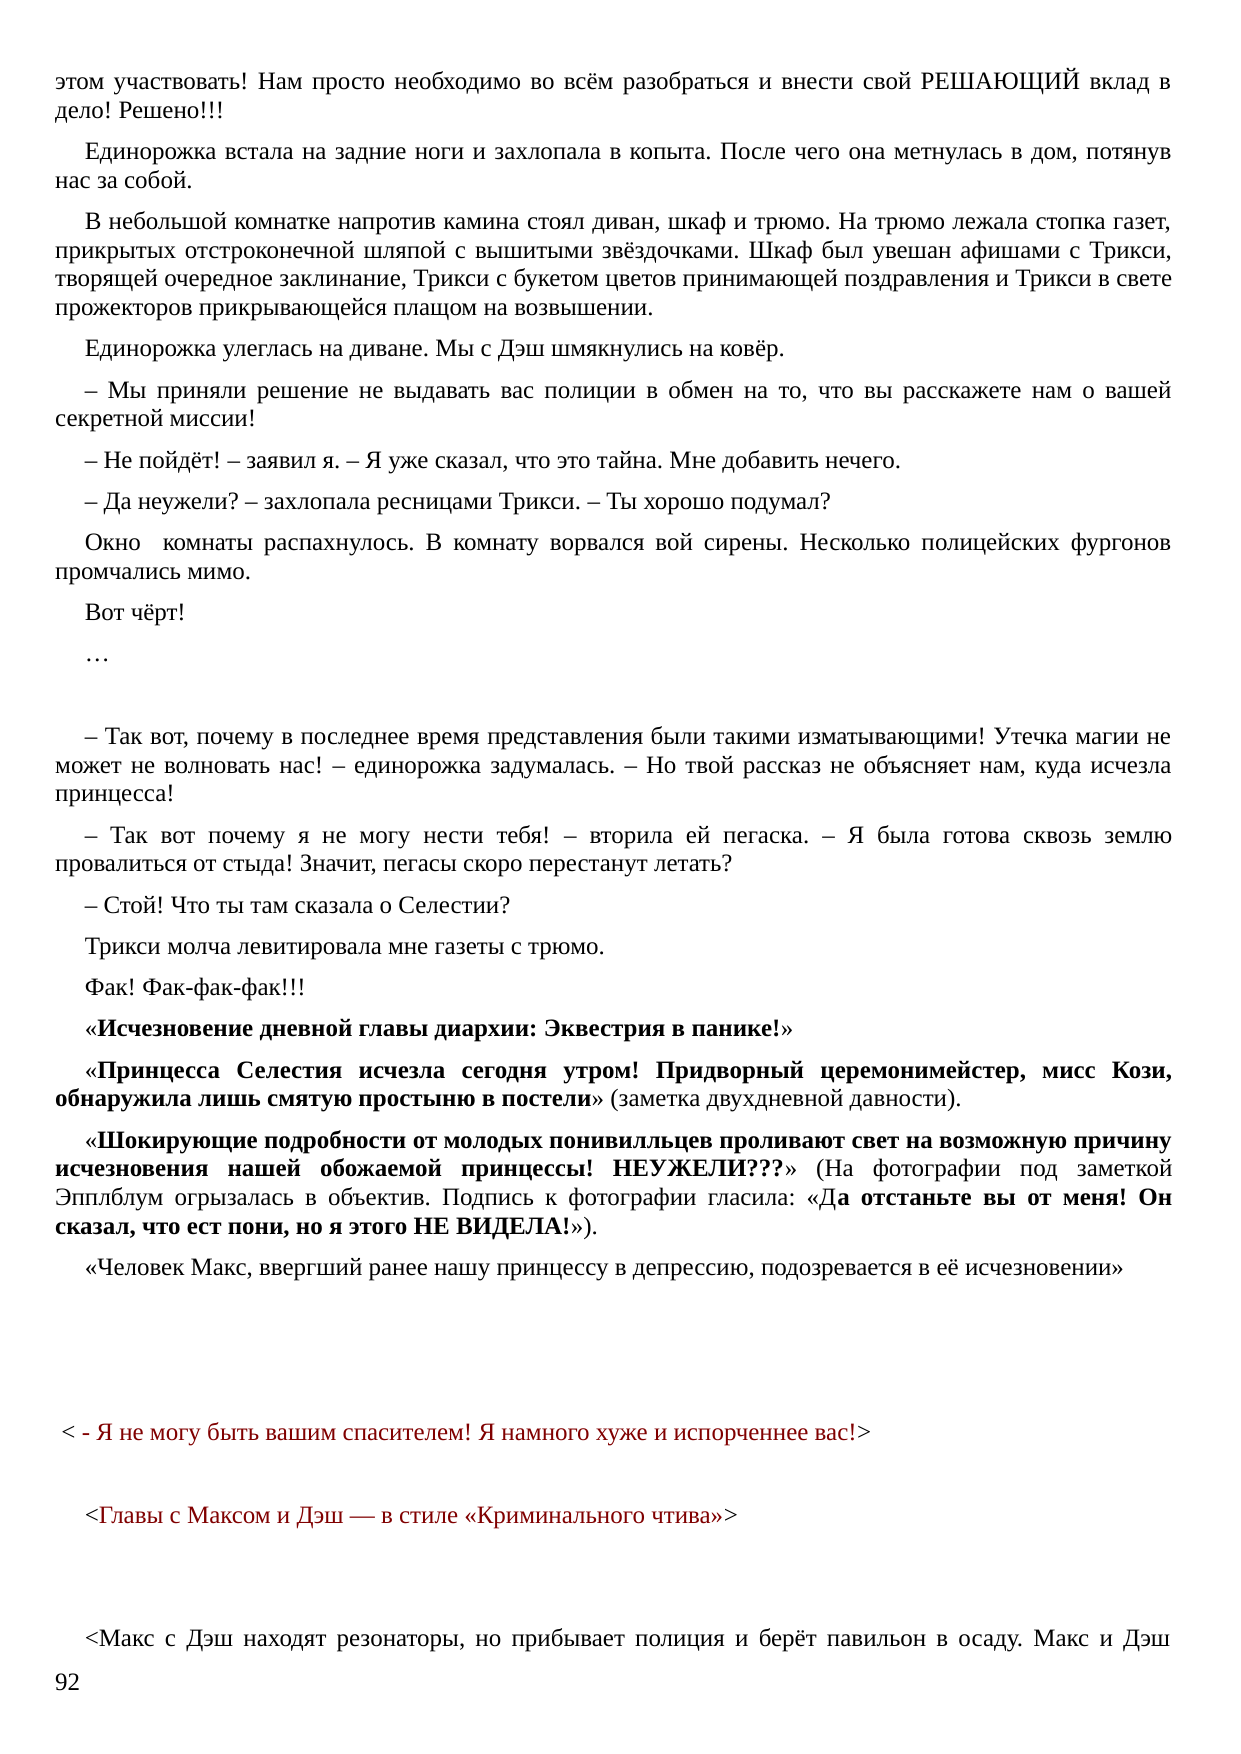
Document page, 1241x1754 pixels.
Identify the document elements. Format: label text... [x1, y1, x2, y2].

text – Так вот почему я не могу нести тебя! – вторила ей пегаска. – Я была готова сквозь землю провалиться от стыда! Значит, пегасы скоро перестанут летать? [55, 820, 1173, 877]
text Вот чёрт! [55, 597, 1173, 626]
text «Шокирующие подробности от молодых понивилльцев проливают свет на возможную причину исчезновения нашей обожаемой принцессы! НЕУЖЕЛИ???» (На фотографии под заметкой Эпплблум огрызалась в объектив. Подпись к фотографии гласила: «Да отстаньте вы от меня! Он сказал, что ест пони, но я этого НЕ ВИДЕЛА!»). [55, 1125, 1173, 1240]
text Единорожка встала на задние ноги и захлопала в копыта. После чего она метнулась в дом, потянув нас за собой. [55, 136, 1173, 193]
text Окно комнаты распахнулось. В комнату ворвался вой сирены. Несколько полицейских фургонов промчались мимо. [55, 527, 1173, 585]
text … [55, 638, 1173, 667]
text «Человек Макс, ввергший ранее нашу принцессу в депрессию, подозревается в её исчезновении» [55, 1252, 1173, 1281]
text < - Я не могу быть вашим спасителем! Я намного хуже и испорченнее вас!> [55, 1417, 1173, 1446]
text Трикси молча левитировала мне газеты с трюмо. [55, 931, 1173, 960]
text <Главы с Максом и Дэш — в стиле «Криминального чтива»> [55, 1500, 1173, 1528]
text – Мы приняли решение не выдавать вас полиции в обмен на то, что вы расскажете нам о вашей секретной миссии! [55, 375, 1173, 432]
text <Макс с Дэш находят резонаторы, но прибывает полиция и берёт павильон в осаду. Макс и Дэш [55, 1623, 1173, 1652]
text «Принцесса Селестия исчезла сегодня утром! Придворный церемонимейстер, мисс Кози, обнаружила лишь смятую простыню в постели» (заметка двухдневной давности). [55, 1055, 1173, 1112]
text этом участвовать! Нам просто необходимо во всём разобраться и внести свой РЕШАЮЩИЙ вклад в дело! Решено!!! [55, 66, 1173, 123]
text – Не пойдёт! – заявил я. – Я уже сказал, что это тайна. Мне добавить нечего. [55, 445, 1173, 473]
text – Стой! Что ты там сказала о Селестии? [55, 890, 1173, 918]
text – Так вот, почему в последнее время представления были такими изматывающими! Утечка магии не может не волновать нас! – единорожка задумалась. – Но твой рассказ не объясняет нам, куда исчезла принцесса! [55, 721, 1173, 807]
text – Да неужели? – захлопала ресницами Трикси. – Ты хорошо подумал? [55, 486, 1173, 515]
text В небольшой комнатке напротив камина стоял диван, шкаф и трюмо. На трюмо лежала стопка газет, прикрытых отстроконечной шляпой с вышитыми звёздочками. Шкаф был увешан афишами с Трикси, творящей очередное заклинание, Трикси с букетом цветов принимающей поздравления и Трикси в свете прожекторов прикрывающейся плащом на возвышении. [55, 206, 1173, 321]
text «Исчезновение дневной главы диархии: Эквестрия в панике!» [55, 1013, 1173, 1042]
text Единорожка улеглась на диване. Мы с Дэш шмякнулись на ковёр. [55, 333, 1173, 362]
text Фак! Фак-фак-фак!!! [55, 972, 1173, 1001]
